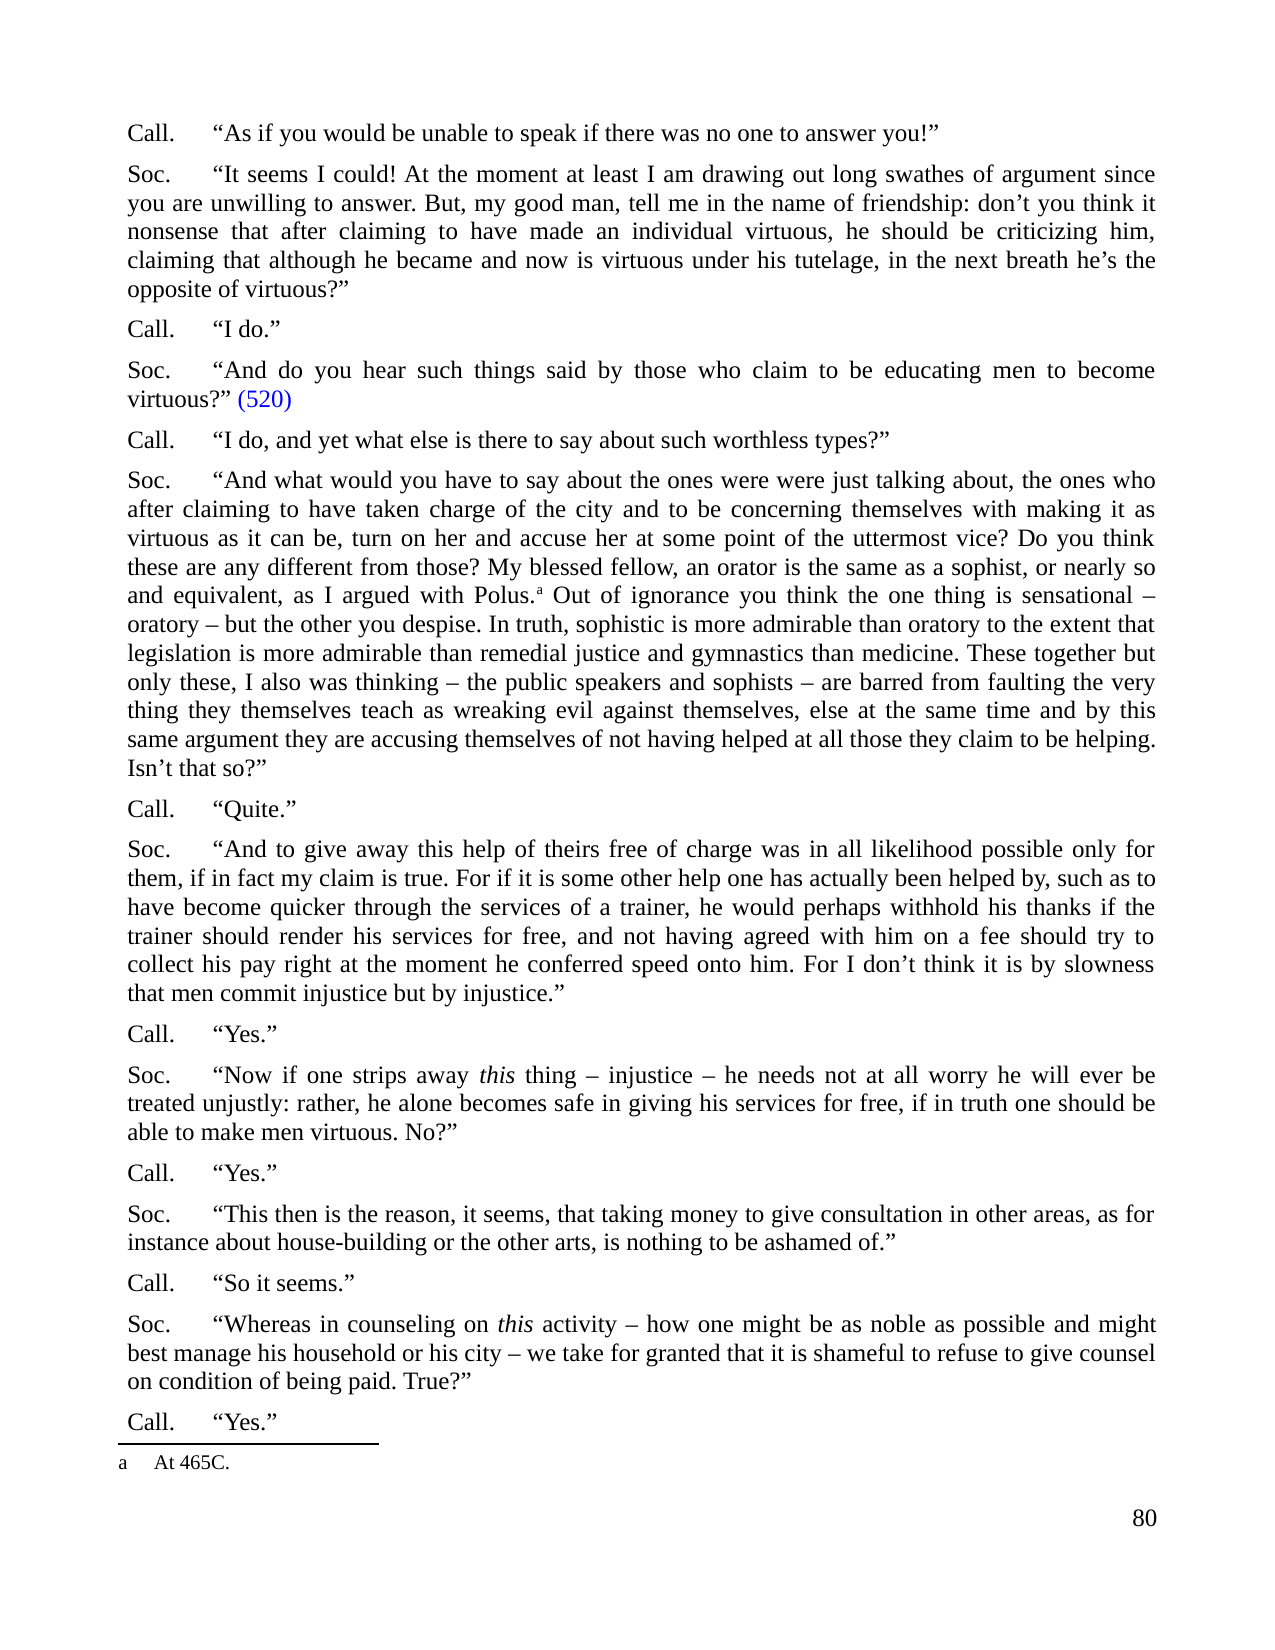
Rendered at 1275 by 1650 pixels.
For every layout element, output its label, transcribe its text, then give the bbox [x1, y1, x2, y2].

text Call. “Yes.” [127, 1407, 1157, 1436]
text Soc. “And do you hear such things said by those who claim to be educating men to become virtuous?” (520) [127, 355, 1157, 413]
text Call. “Quite.” [127, 794, 1157, 822]
text Soc. “And to give away this help of theirs free of charge was in all likelihood possible only for them, if in fact my claim is true. For if it is some other help one has actually been helped by, such as to have become quicker through the services of a trainer, he would perhaps withhold his thanks if the trainer should render his services for free, and not having agreed with him on a fee should try to collect his pay right at the moment he conferred speed onto him. For I don’t think it is by slowness that men commit injustice but by injustice.” [127, 834, 1157, 1007]
text At 465C. [118, 1449, 1157, 1474]
text Call. “Yes.” [127, 1019, 1157, 1048]
text Soc. “Whereas in counseling on this activity – how one might be as noble as possible and might best manage his household or his city – we take for granted that it is shameful to refuse to give counsel on condition of being paid. True?” [127, 1309, 1157, 1395]
text Call. “I do.” [127, 314, 1157, 343]
text Call. “So it seems.” [127, 1268, 1157, 1297]
text Soc. “And what would you have to say about the ones were were just talking about, the ones who after claiming to have taken charge of the city and to be concerning themselves with making it as virtuous as it can be, turn on her and accuse her at some point of the uttermost vice? Do you think these are any different from those? My blessed fellow, an orator is the same as a sophist, or nearly so and equivalent, as I argued with Polus. Out of ignorance you think the one thing is sensational – oratory – but the other you despise. In truth, sophistic is more admirable than oratory to the extent that legislation is more admirable than remedial justice and gymnastics than medicine. These together but only these, I also was thinking – the public speakers and sophists – are barred from faulting the very thing they themselves teach as wreaking evil against themselves, else at the same time and by this same argument they are accusing themselves of not having helped at all those they claim to be helping. Isn’t that so?” [127, 466, 1157, 782]
text Call. “As if you would be unable to speak if there was no one to answer you!” [127, 118, 1157, 147]
text Soc. “Now if one strips away this thing – injustice – he needs not at all worry he will ever be treated unjustly: rather, he alone becomes safe in giving his services for free, if in truth one should be able to make men virtuous. No?” [127, 1060, 1157, 1146]
text Soc. “This then is the reason, it seems, that taking money to give consultation in other areas, as for instance about house-building or the other arts, is nothing to be ashamed of.” [127, 1199, 1157, 1256]
text Call. “Yes.” [127, 1158, 1157, 1187]
text Soc. “It seems I could! At the moment at least I am drawing out long swathes of argument since you are unwilling to answer. But, my good man, tell me in the name of friendship: don’t you think it nonsense that after claiming to have made an individual virtuous, he should be criticizing him, claiming that although he became and now is virtuous under his tutelage, in the next breath he’s the opposite of virtuous?” [127, 159, 1157, 303]
text Call. “I do, and yet what else is there to say about such worthless types?” [127, 425, 1157, 453]
